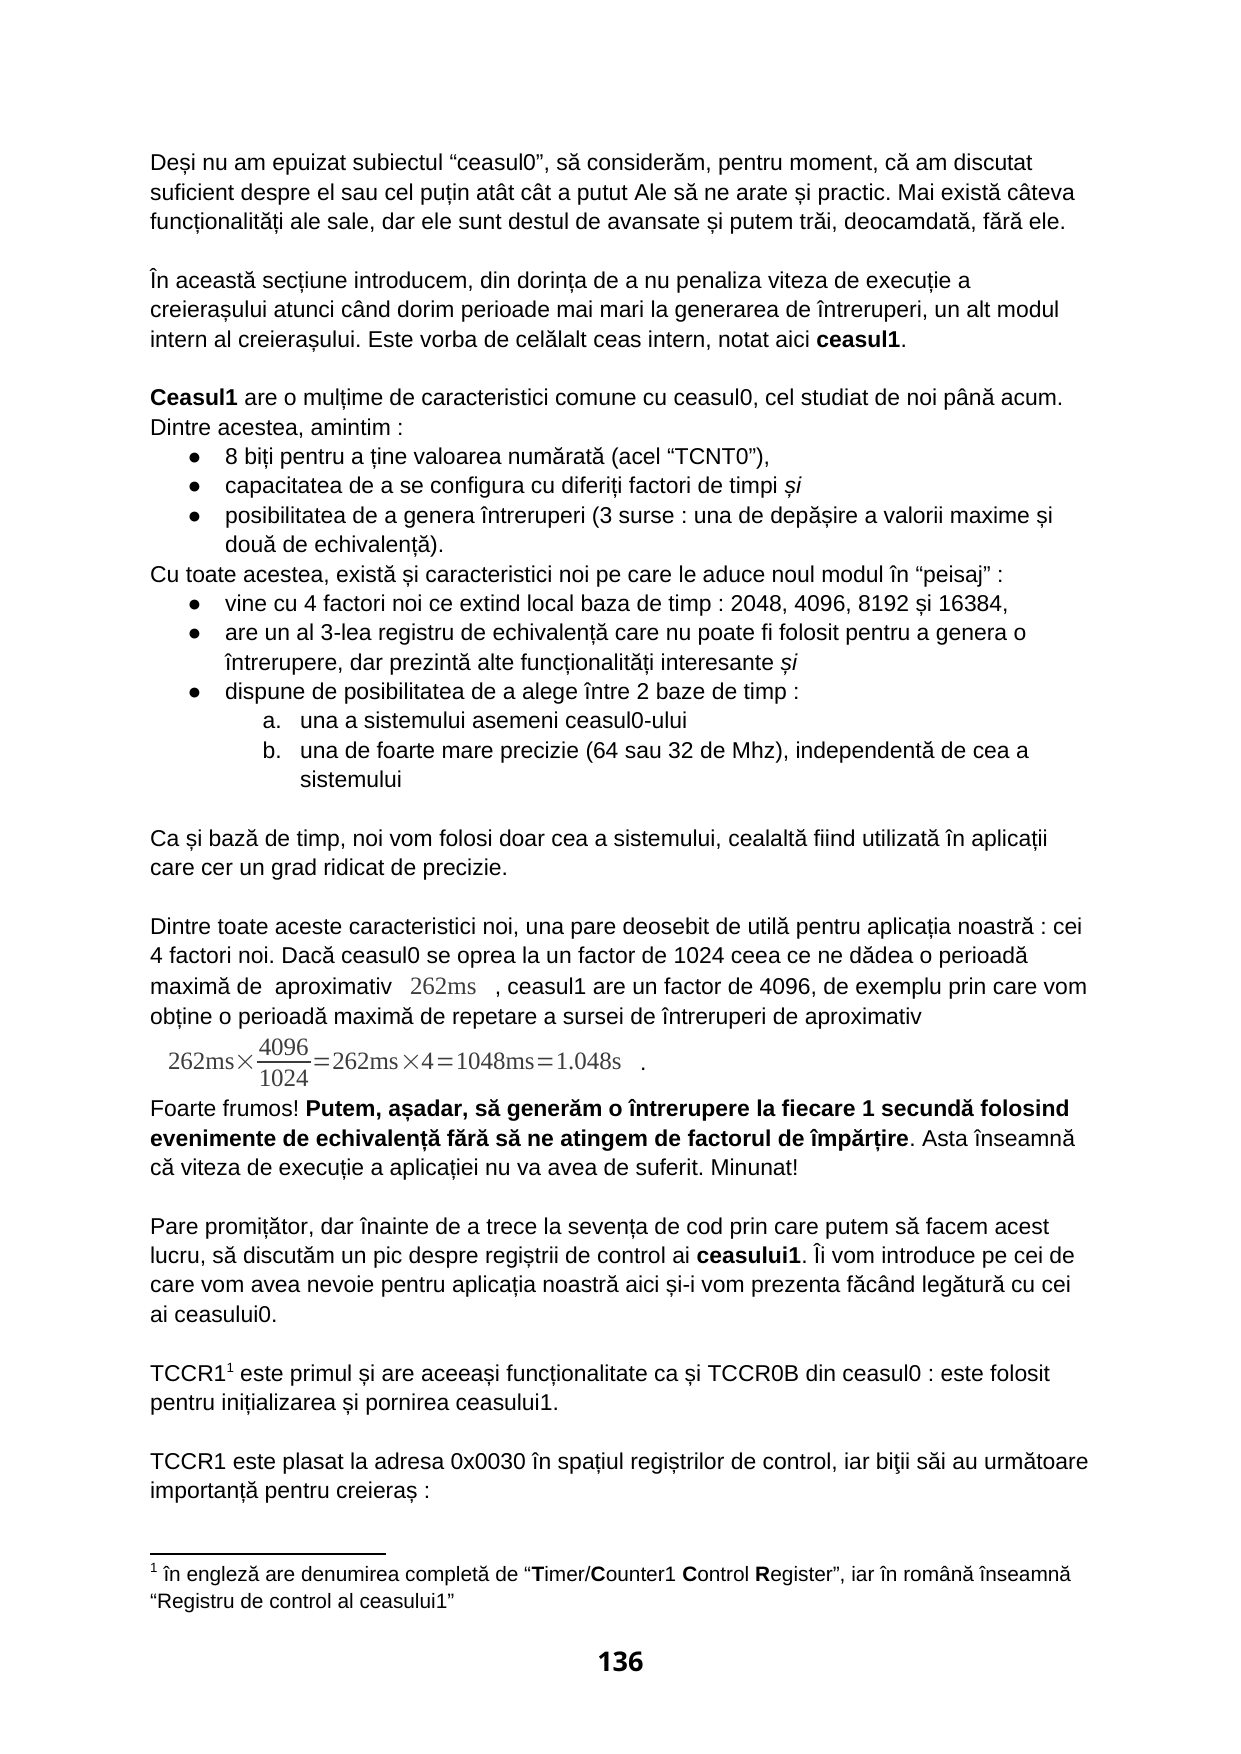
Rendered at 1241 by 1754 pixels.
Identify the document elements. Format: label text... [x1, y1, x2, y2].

list una de foarte mare precizie (64 sau 32 de Mhz), independentă de cea a sistemului [262, 737, 1091, 792]
list are un al 3-lea registru de echivalență care nu poate fi folosit pentru a genera o întrerupere, dar prezintă alte funcționalități interesante și [187, 620, 1091, 675]
text Pare promițător, dar înainte de a trece la sevența de cod prin care putem să facem acest lucru, să discutăm un pic despre regiștrii de control ai ceasului1. Îi vom introduce pe cei de care vom avea nevoie pentru aplicația noastră aici și-i vom prezenta făcând legătură cu cei ai ceasului0. [150, 1213, 1091, 1327]
text Dintre toate aceste caracteristici noi, una pare deosebit de utilă pentru aplicația noastră : cei 4 factori noi. Dacă ceasul0 se oprea la un factor de 1024 ceea ce ne dădea o perioadă maximă de aproximativ, ceasul1 are un factor de 4096, de exemplu prin care vom obține o perioadă maximă de repetare a sursei de întreruperi de aproximativ . [150, 914, 1091, 1092]
list posibilitatea de a genera întreruperi (3 surse : una de depășire a valorii maxime și două de echivalență). [187, 502, 1091, 557]
text Ca și bază de timp, noi vom folosi doar cea a sistemului, cealaltă fiind utilizată în aplicații care cer un grad ridicat de precizie. [150, 826, 1091, 881]
text TCCR1 este plasat la adresa 0x0030 în spațiul regiștrilor de control, iar biţii săi au următoare importanță pentru creieraș : [150, 1448, 1091, 1503]
text Cu toate acestea, există și caracteristici noi pe care le aduce noul modul în “peisaj” : [150, 561, 1091, 587]
list capacitatea de a se configura cu diferiți factori de timpi și [187, 473, 1091, 499]
text în engleză are denumirea completă de “Timer/Counter1 Control Register”, iar în română înseamnă “Registru de control al ceasului1” [150, 1561, 1091, 1613]
list una a sistemului asemeni ceasul0-ului [262, 708, 1091, 734]
text Foarte frumos! Putem, așadar, să generăm o întrerupere la fiecare 1 secundă folosind evenimente de echivalență fără să ne atingem de factorul de împărțire. Asta înseamnă că viteza de execuție a aplicației nu va avea de suferit. Minunat! [150, 1096, 1091, 1180]
list 8 biți pentru a ține valoarea numărată (acel “TCNT0”), [187, 444, 1091, 469]
list dispune de posibilitatea de a alege între 2 baze de timp : [187, 679, 1091, 704]
list vine cu 4 factori noi ce extind local baza de timp : 2048, 4096, 8192 și 16384, [187, 591, 1091, 616]
text În această secțiune introducem, din dorința de a nu penaliza viteza de execuție a creierașului atunci când dorim perioade mai mari la generarea de întreruperi, un alt modul intern al creierașului. Este vorba de celălalt ceas intern, notat aici ceasul1. [150, 267, 1091, 352]
text Ceasul1 are o mulțime de caracteristici comune cu ceasul0, cel studiat de noi până acum. Dintre acestea, amintim : [150, 385, 1091, 440]
text Deși nu am epuizat subiectul “ceasul0”, să considerăm, pentru moment, că am discutat suficient despre el sau cel puțin atât cât a putut Ale să ne arate și practic. Mai există câteva funcționalități ale sale, dar ele sunt destul de avansate și putem trăi, deocamdată, fără ele. [150, 150, 1091, 234]
text TCCR1 este primul și are aceeași funcționalitate ca și TCCR0B din ceasul0 : este folosit pentru inițializarea și pornirea ceasului1. [150, 1360, 1091, 1415]
